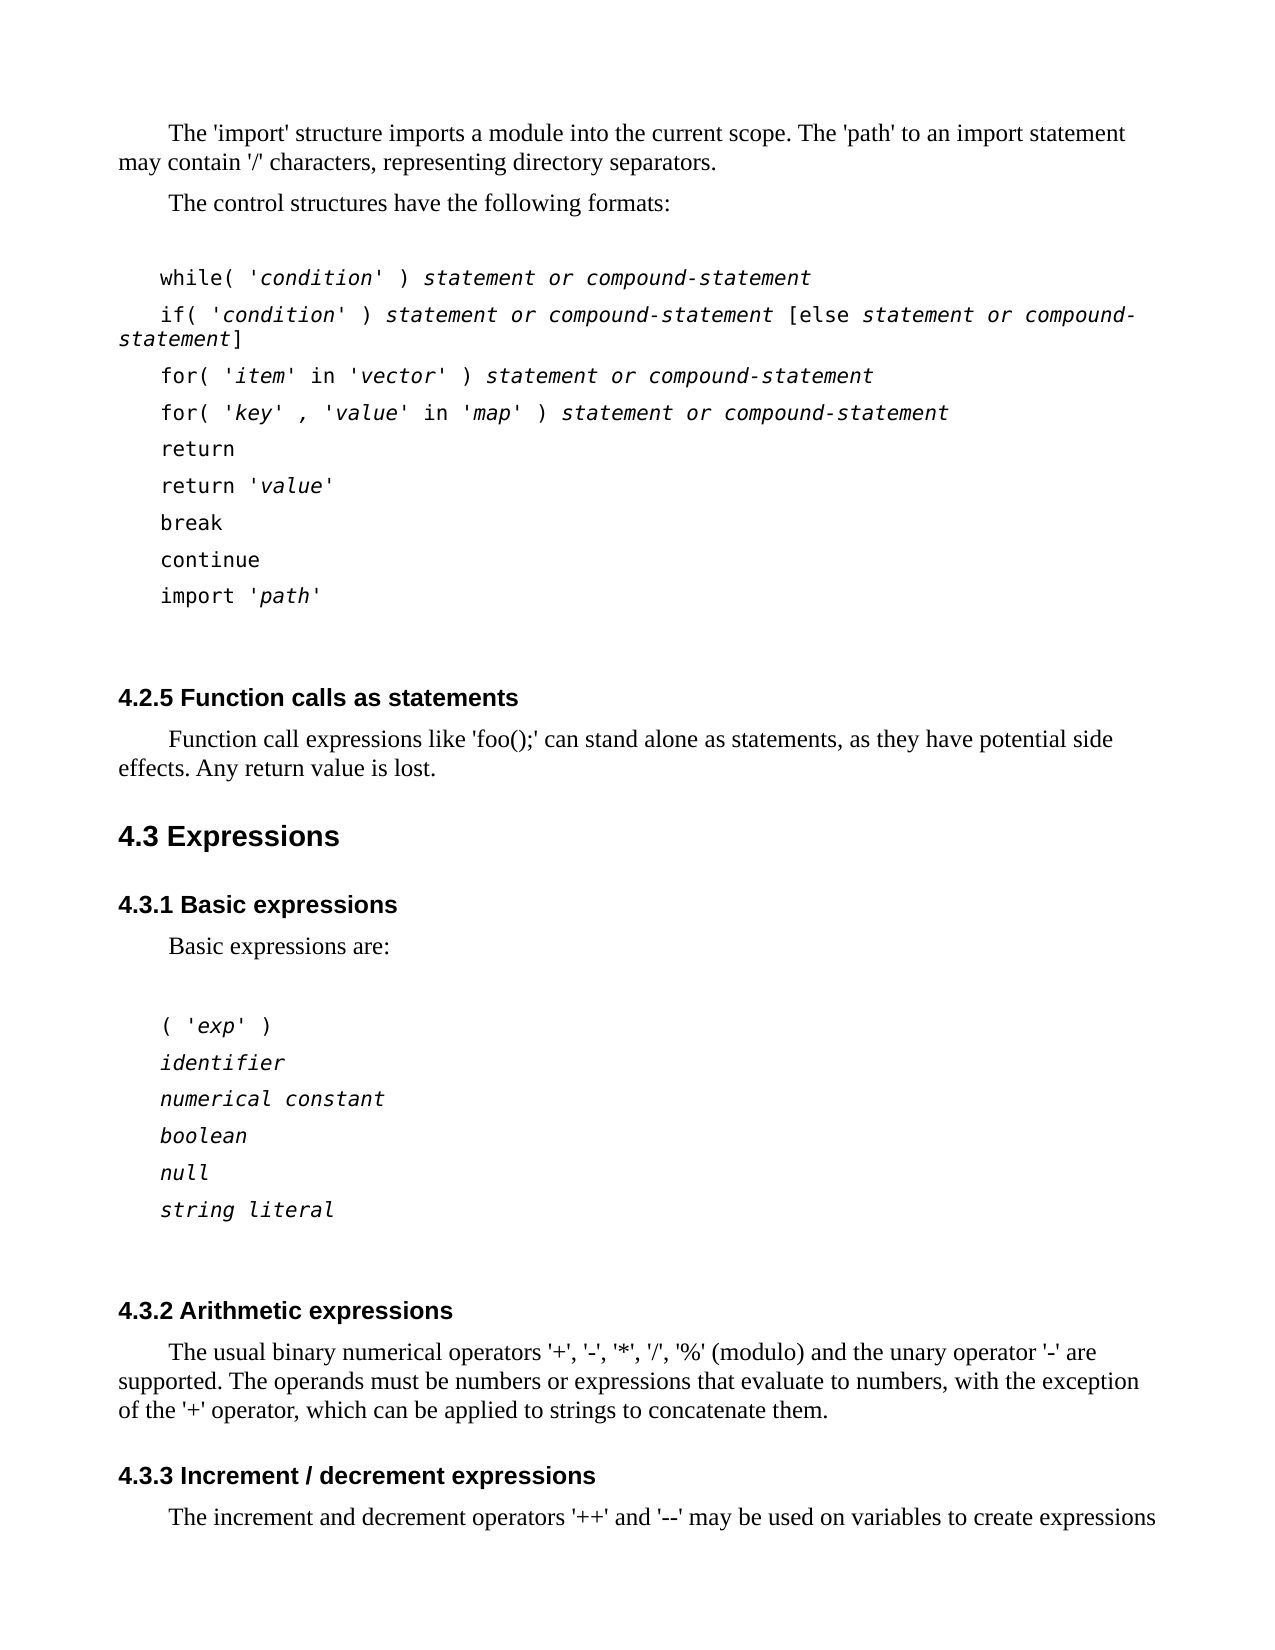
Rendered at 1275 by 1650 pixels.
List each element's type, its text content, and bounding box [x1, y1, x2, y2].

subtitle 4.2.5 Function calls as statements [118, 683, 1157, 712]
text ( 'exp' ) [118, 1014, 1157, 1038]
text if( 'condition' ) statement or compound-statement [else statement or compound-statement] [118, 303, 1157, 351]
text while( 'condition' ) statement or compound-statement [118, 266, 1157, 290]
text numerical constant [118, 1087, 1157, 1112]
text for( 'key' , 'value' in 'map' ) statement or compound-statement [118, 401, 1157, 425]
text The increment and decrement operators '++' and '--' may be used on variables to create expressions [118, 1502, 1157, 1531]
text identifier [118, 1051, 1157, 1075]
subtitle 4.3.2 Arithmetic expressions [118, 1296, 1157, 1325]
text The control structures have the following formats: [118, 188, 1157, 217]
text return 'value' [118, 474, 1157, 498]
text for( 'item' in 'vector' ) statement or compound-statement [118, 364, 1157, 388]
text null [118, 1161, 1157, 1185]
subtitle 4.3.3 Increment / decrement expressions [118, 1461, 1157, 1489]
text return [118, 437, 1157, 462]
text string literal [118, 1198, 1157, 1222]
subtitle 4.3 Expressions [118, 819, 1157, 853]
text The usual binary numerical operators '+', '-', '*', '/', '%' (modulo) and the unary operator '-' are supported. The operands must be numbers or expressions that evaluate to numbers, with the exception of the '+' operator, which can be applied to strings to concatenate them. [118, 1337, 1157, 1423]
text import 'path' [118, 584, 1157, 609]
text boolean [118, 1124, 1157, 1148]
text Basic expressions are: [118, 931, 1157, 960]
text break [118, 511, 1157, 535]
text continue [118, 548, 1157, 572]
text The 'import' structure imports a module into the current scope. The 'path' to an import statement may contain '/' characters, representing directory separators. [118, 118, 1157, 176]
subtitle 4.3.1 Basic expressions [118, 890, 1157, 919]
text Function call expressions like 'foo();' can stand alone as statements, as they have potential side effects. Any return value is lost. [118, 724, 1157, 782]
